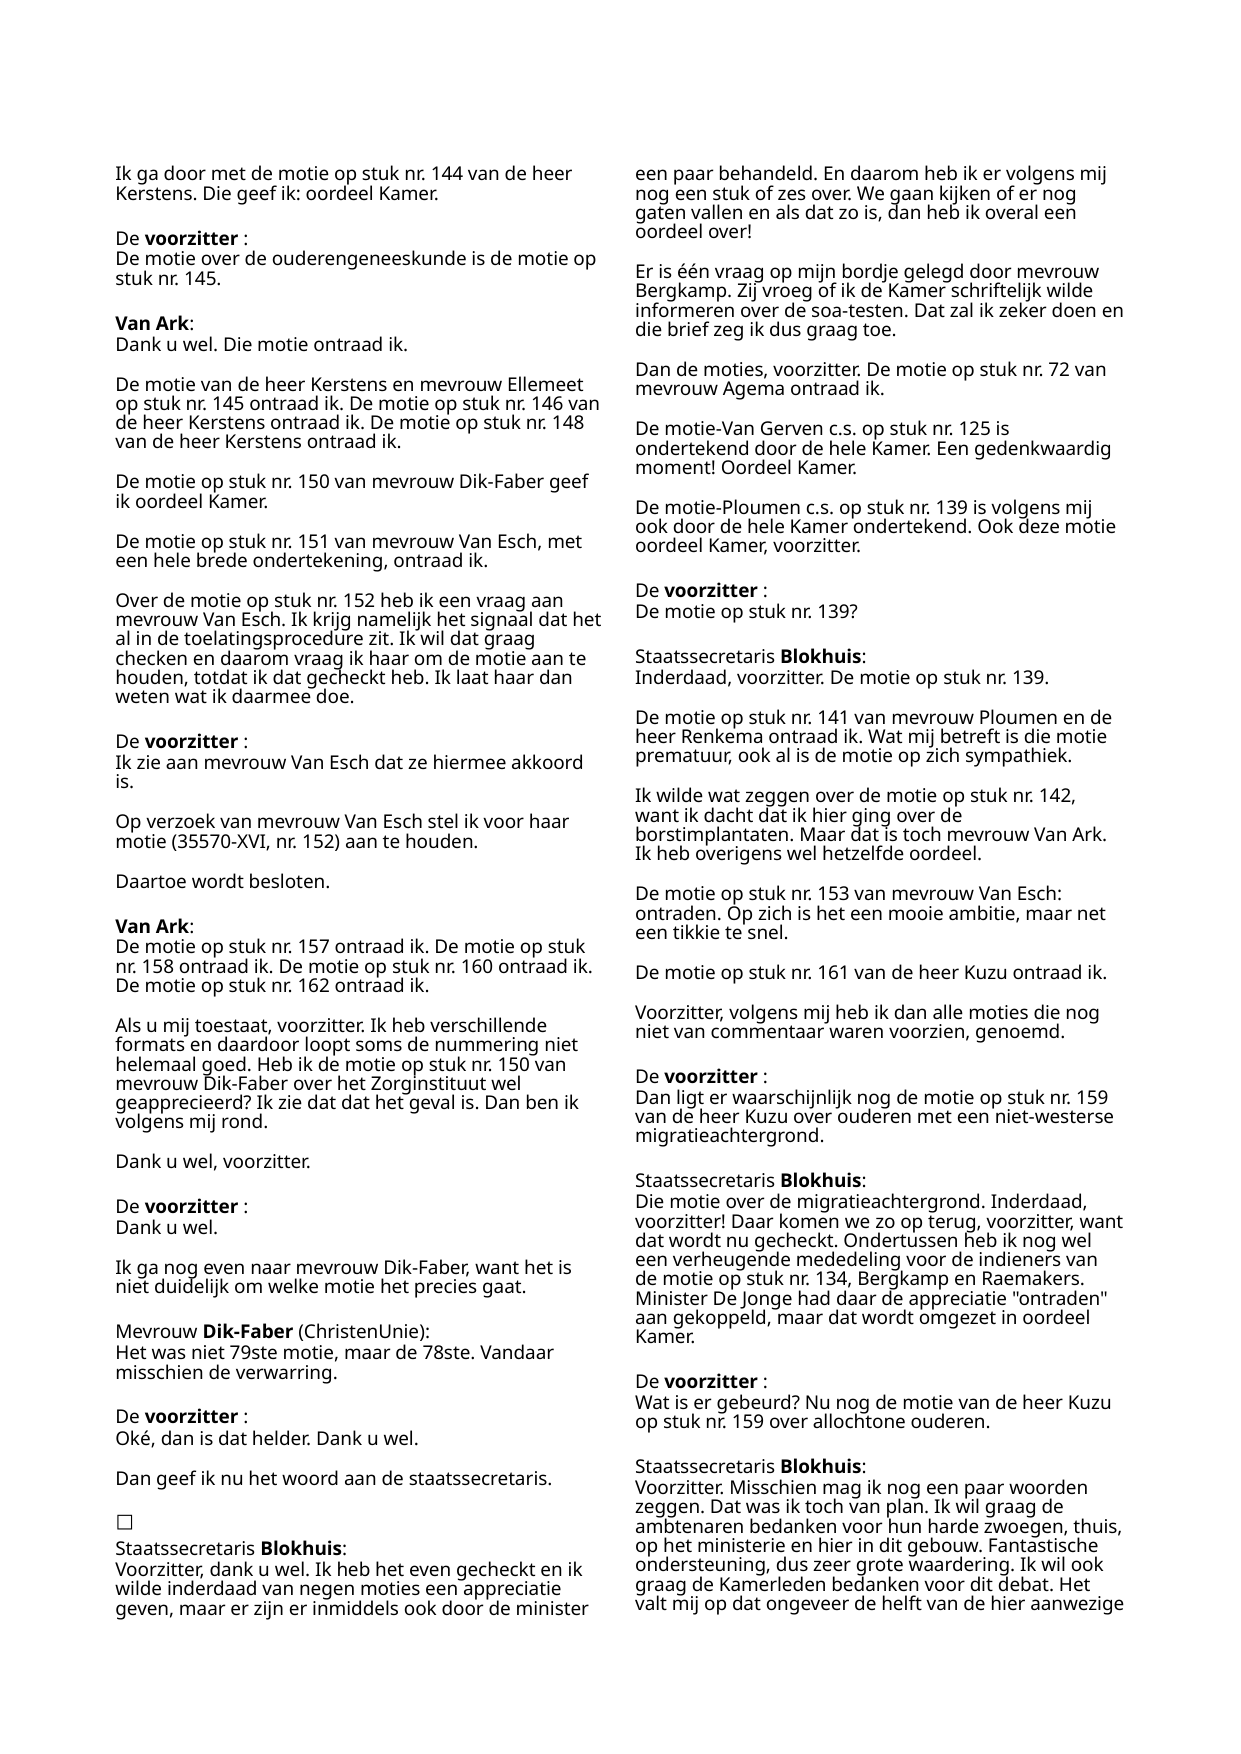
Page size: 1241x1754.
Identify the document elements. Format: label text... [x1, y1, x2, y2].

text Voorzitter, volgens mij heb ik dan alle moties die nog niet van commentaar waren voorzien, genoemd. [635, 1004, 1125, 1042]
text Van Ark: [115, 310, 605, 336]
text Dan geef ik nu het woord aan de staatssecretaris. [115, 1469, 605, 1489]
text Staatssecretaris Blokhuis: [635, 643, 1125, 669]
text De motie op stuk nr. 153 van mevrouw Van Esch: ontraden. Op zich is het een mooie ambitie, maar net een tikkie te snel. [635, 885, 1125, 943]
text Voorzitter, dank u wel. Ik heb het even gecheckt en ik wilde inderdaad van negen moties een appreciatie geven, maar er zijn er inmiddels ook door de minister [115, 1561, 605, 1619]
text De voorzitter : [115, 225, 605, 250]
text Staatssecretaris Blokhuis: [635, 1453, 1125, 1479]
text De voorzitter : [115, 1404, 605, 1429]
text De voorzitter : [115, 1193, 605, 1219]
text De motie-Van Gerven c.s. op stuk nr. 125 is ondertekend door de hele Kamer. Een gedenkwaardig moment! Oordeel Kamer. [635, 420, 1125, 478]
text Dan de moties, voorzitter. De motie op stuk nr. 72 van mevrouw Agema ontraad ik. [635, 361, 1125, 399]
text Inderdaad, voorzitter. De motie op stuk nr. 139. [635, 669, 1125, 688]
text Ik ga nog even naar mevrouw Dik-Faber, want het is niet duidelijk om welke motie het precies gaat. [115, 1259, 605, 1298]
text een paar behandeld. En daarom heb ik er volgens mij nog een stuk of zes over. We gaan kijken of er nog gaten vallen en als dat zo is, dan heb ik overal een oordeel over! [635, 165, 1125, 242]
text De motie van de heer Kerstens en mevrouw Ellemeet op stuk nr. 145 ontraad ik. De motie op stuk nr. 146 van de heer Kerstens ontraad ik. De motie op stuk nr. 148 van de heer Kerstens ontraad ik. [115, 376, 605, 453]
text De motie over de ouderengeneeskunde is de motie op stuk nr. 145. [115, 250, 605, 289]
text De voorzitter : [115, 728, 605, 754]
text ⬜ [115, 1509, 605, 1535]
text Op verzoek van mevrouw Van Esch stel ik voor haar motie (35570-XVI, nr. 152) aan te houden. [115, 813, 605, 852]
text Oké, dan is dat helder. Dank u wel. [115, 1429, 605, 1449]
text Voorzitter. Misschien mag ik nog een paar woorden zeggen. Dat was ik toch van plan. Ik wil graag de ambtenaren bedanken voor hun harde zwoegen, thuis, op het ministerie en hier in dit gebouw. Fantastische ondersteuning, dus zeer grote waardering. Ik wil ook graag de Kamerleden bedanken voor dit debat. Het valt mij op dat ongeveer de helft van de hier aanwezige [635, 1479, 1125, 1614]
text Dan ligt er waarschijnlijk nog de motie op stuk nr. 159 van de heer Kuzu over ouderen met een niet-westerse migratieachtergrond. [635, 1089, 1125, 1147]
text De voorzitter : [635, 577, 1125, 603]
text Dank u wel. [115, 1219, 605, 1238]
text De voorzitter : [635, 1368, 1125, 1394]
text Wat is er gebeurd? Nu nog de motie van de heer Kuzu op stuk nr. 159 over allochtone ouderen. [635, 1394, 1125, 1433]
text Ik zie aan mevrouw Van Esch dat ze hiermee akkoord is. [115, 754, 605, 793]
text Het was niet 79ste motie, maar de 78ste. Vandaar misschien de verwarring. [115, 1344, 605, 1383]
text De voorzitter : [635, 1063, 1125, 1089]
text Er is één vraag op mijn bordje gelegd door mevrouw Bergkamp. Zij vroeg of ik de Kamer schriftelijk wilde informeren over de soa-testen. Dat zal ik zeker doen en die brief zeg ik dus graag toe. [635, 263, 1125, 340]
text Mevrouw Dik-Faber (ChristenUnie): [115, 1319, 605, 1344]
text Dank u wel. Die motie ontraad ik. [115, 336, 605, 355]
text De motie-Ploumen c.s. op stuk nr. 139 is volgens mij ook door de hele Kamer ondertekend. Ook deze motie oordeel Kamer, voorzitter. [635, 499, 1125, 557]
text De motie op stuk nr. 161 van de heer Kuzu ontraad ik. [635, 964, 1125, 983]
text De motie op stuk nr. 151 van mevrouw Van Esch, met een hele brede ondertekening, ontraad ik. [115, 533, 605, 571]
text Dank u wel, voorzitter. [115, 1153, 605, 1173]
text Staatssecretaris Blokhuis: [635, 1168, 1125, 1193]
text Van Ark: [115, 913, 605, 938]
text De motie op stuk nr. 139? [635, 603, 1125, 622]
text Daartoe wordt besloten. [115, 873, 605, 892]
text Over de motie op stuk nr. 152 heb ik een vraag aan mevrouw Van Esch. Ik krijg namelijk het signaal dat het al in de toelatingsprocedure zit. Ik wil dat graag checken en daarom vraag ik haar om de motie aan te houden, totdat ik dat gecheckt heb. Ik laat haar dan weten wat ik daarmee doe. [115, 592, 605, 707]
text De motie op stuk nr. 150 van mevrouw Dik-Faber geef ik oordeel Kamer. [115, 473, 605, 512]
text De motie op stuk nr. 141 van mevrouw Ploumen en de heer Renkema ontraad ik. Wat mij betreft is die motie prematuur, ook al is de motie op zich sympathiek. [635, 709, 1125, 767]
text De motie op stuk nr. 157 ontraad ik. De motie op stuk nr. 158 ontraad ik. De motie op stuk nr. 160 ontraad ik. De motie op stuk nr. 162 ontraad ik. [115, 938, 605, 996]
text Ik ga door met de motie op stuk nr. 144 van de heer Kerstens. Die geef ik: oordeel Kamer. [115, 165, 605, 204]
text Ik wilde wat zeggen over de motie op stuk nr. 142, want ik dacht dat ik hier ging over de borstimplantaten. Maar dat is toch mevrouw Van Ark. Ik heb overigens wel hetzelfde oordeel. [635, 787, 1125, 864]
text Die motie over de migratieachtergrond. Inderdaad, voorzitter! Daar komen we zo op terug, voorzitter, want dat wordt nu gecheckt. Ondertussen heb ik nog wel een verheugende mededeling voor de indieners van de motie op stuk nr. 134, Bergkamp en Raemakers. Minister De Jonge had daar de appreciatie "ontraden" aan gekoppeld, maar dat wordt omgezet in oordeel Kamer. [635, 1193, 1125, 1347]
text Als u mij toestaat, voorzitter. Ik heb verschillende formats en daardoor loopt soms de nummering niet helemaal goed. Heb ik de motie op stuk nr. 150 van mevrouw Dik-Faber over het Zorginstituut wel geapprecieerd? Ik zie dat dat het geval is. Dan ben ik volgens mij rond. [115, 1017, 605, 1133]
text Staatssecretaris Blokhuis: [115, 1535, 605, 1561]
